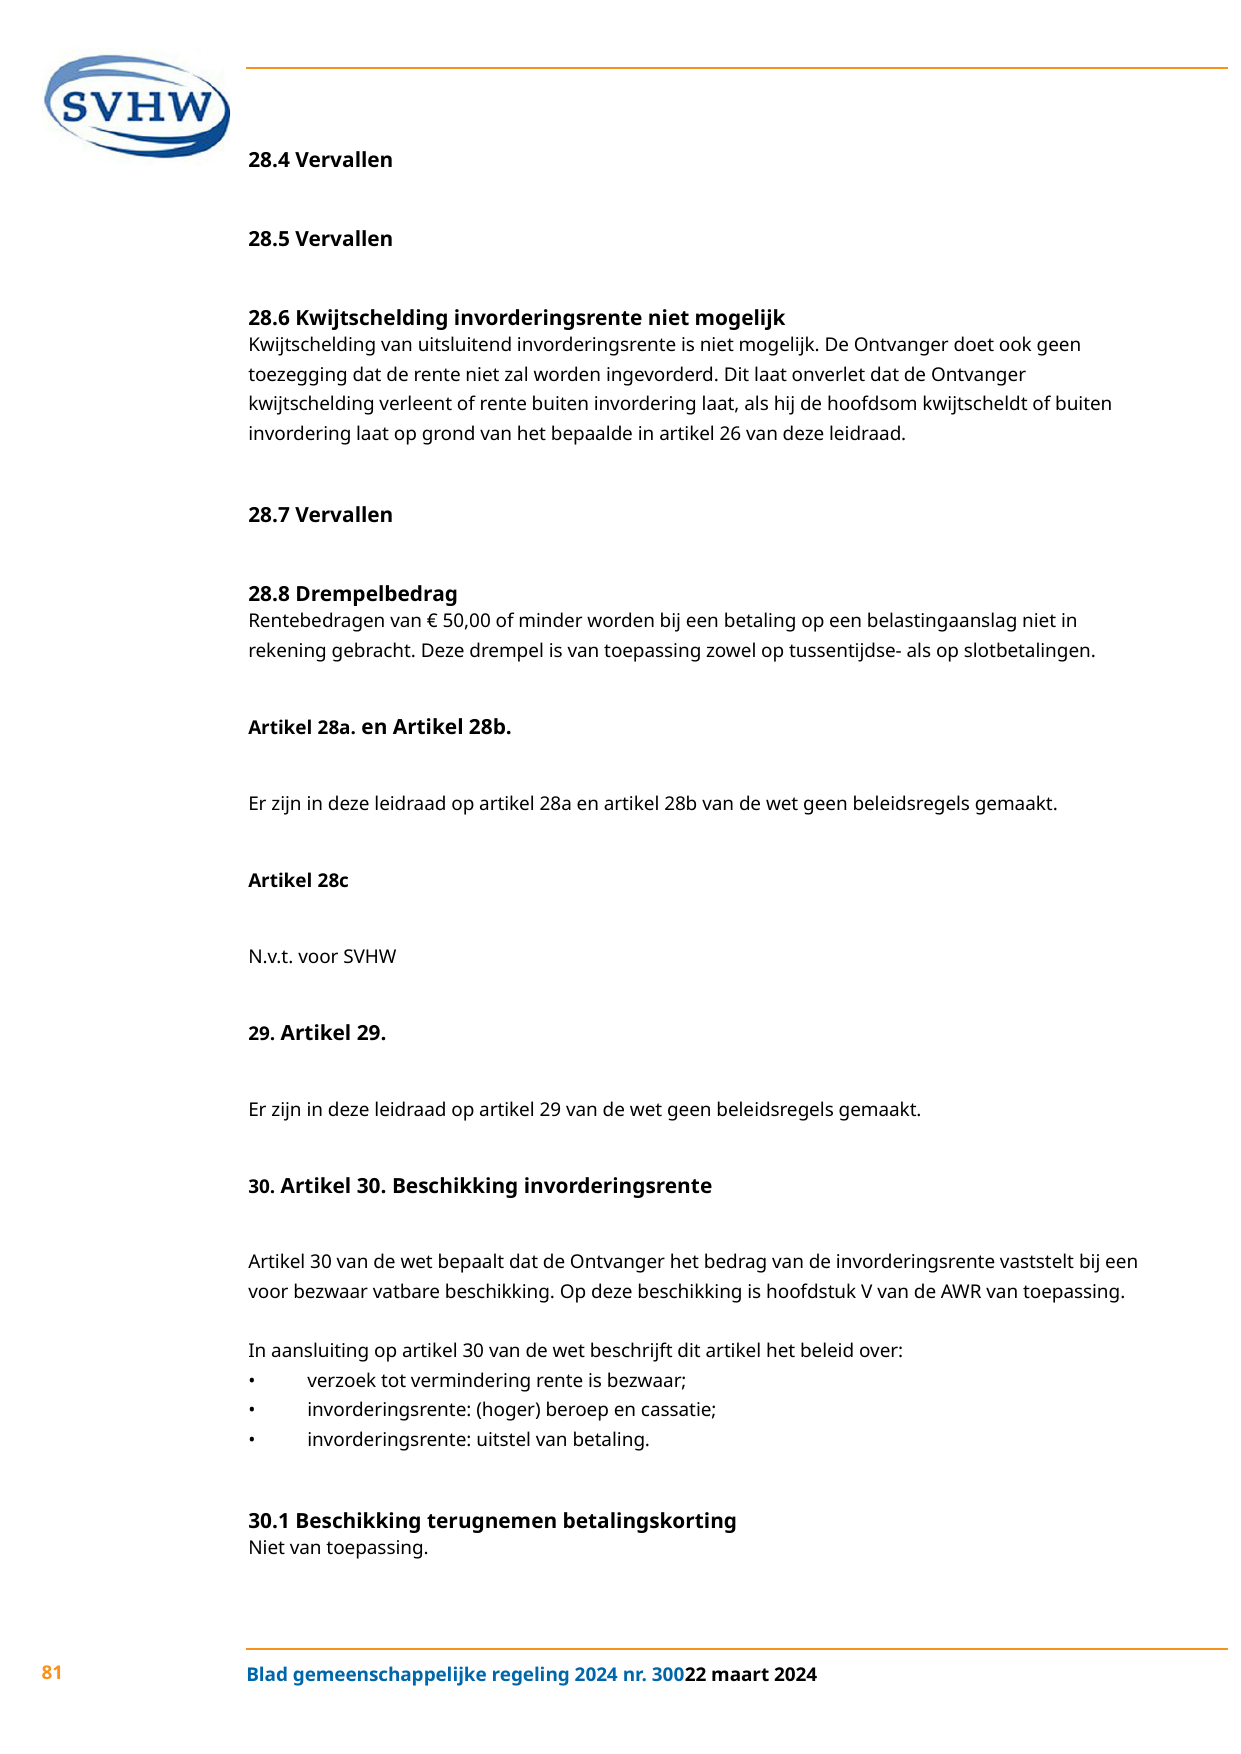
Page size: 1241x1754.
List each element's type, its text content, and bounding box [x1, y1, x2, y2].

text N.v.t. voor SVHW [248, 943, 1152, 968]
list invorderingsrente: uitstel van betaling. [248, 1426, 1152, 1452]
picture [41, 47, 231, 172]
text 30.1 Beschikking terugnemen betalingskorting [248, 1506, 1152, 1534]
text 28.7 Vervallen [248, 500, 1152, 528]
text 28.4 Vervallen [248, 145, 1152, 174]
list verzoek tot vermindering rente is bezwaar; [248, 1367, 1152, 1393]
text In aansluiting op artikel 30 van de wet beschrijft dit artikel het beleid over: [248, 1337, 1152, 1363]
list invorderingsrente: (hoger) beroep en cassatie; [248, 1397, 1152, 1422]
text Artikel 28a. en Artikel 28b. [248, 712, 1152, 741]
text Niet van toepassing. [248, 1534, 1152, 1560]
text Rentebedragen van € 50,00 of minder worden bij een betaling op een belastingaanslag niet in rekening gebracht. Deze drempel is van toepassing zowel op tussentijdse- als op slotbetalingen. [248, 607, 1152, 663]
text 29. Artikel 29. [248, 1018, 1152, 1046]
text Er zijn in deze leidraad op artikel 28a en artikel 28b van de wet geen beleidsregels gemaakt. [248, 790, 1152, 816]
text 30. Artikel 30. Beschikking invorderingsrente [248, 1171, 1152, 1199]
text Er zijn in deze leidraad op artikel 29 van de wet geen beleidsregels gemaakt. [248, 1096, 1152, 1121]
text 28.8 Drempelbedrag [248, 579, 1152, 607]
text Kwijtschelding van uitsluitend invorderingsrente is niet mogelijk. De Ontvanger doet ook geen toezegging dat de rente niet zal worden ingevorderd. Dit laat onverlet dat de Ontvanger kwijtschelding verleent of rente buiten invordering laat, als hij de hoofdsom kwijtscheldt of buiten invordering laat op grond van het bepaalde in artikel 26 van deze leidraad. [248, 331, 1152, 446]
text Artikel 28c [248, 865, 1152, 893]
text 28.6 Kwijtschelding invorderingsrente niet mogelijk [248, 303, 1152, 331]
text 28.5 Vervallen [248, 224, 1152, 252]
text Artikel 30 van de wet bepaalt dat de Ontvanger het bedrag van de invorderingsrente vaststelt bij een voor bezwaar vatbare beschikking. Op deze beschikking is hoofdstuk V van de AWR van toepassing. [248, 1249, 1152, 1304]
